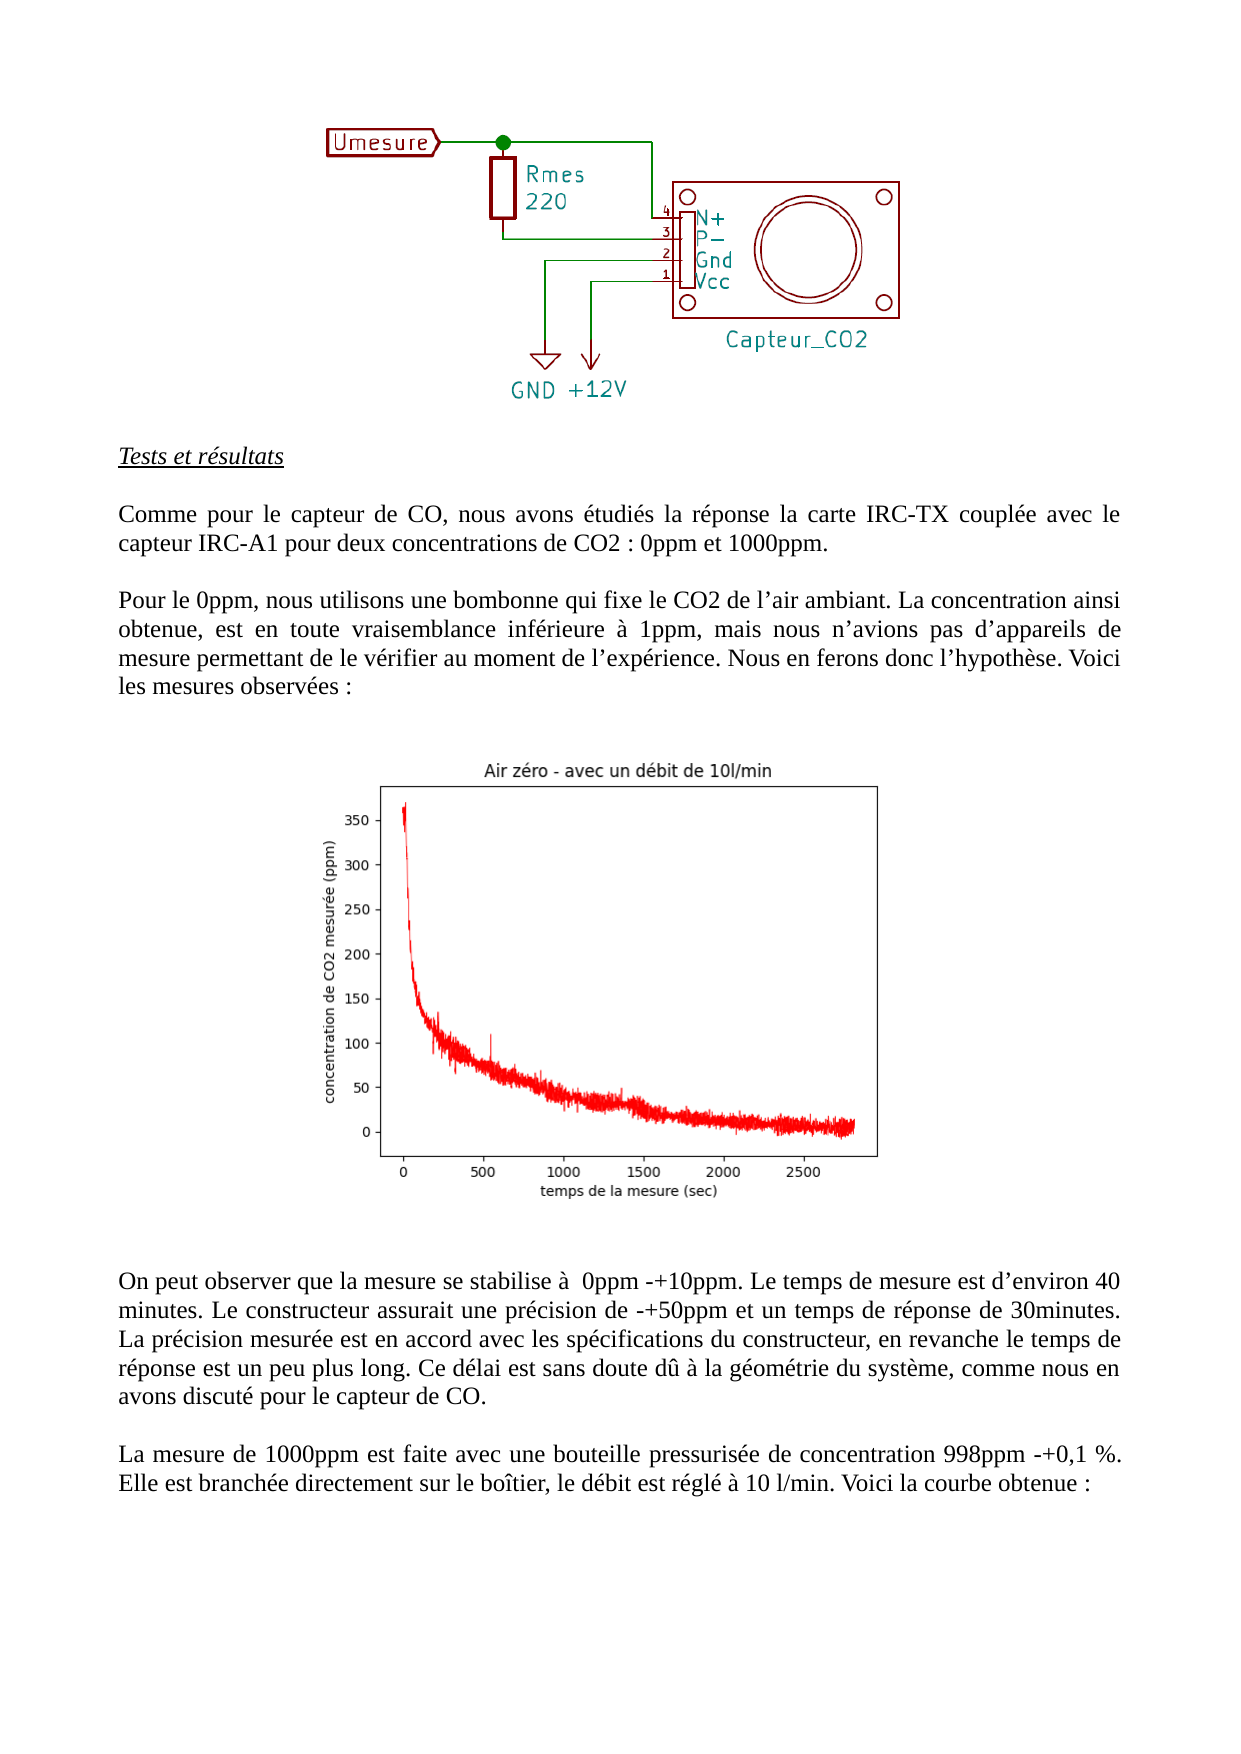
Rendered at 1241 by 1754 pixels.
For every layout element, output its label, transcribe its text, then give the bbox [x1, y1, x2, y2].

text Pour le 0ppm, nous utilisons une bombonne qui fixe le CO2 de l’air ambiant. La concentration ainsi obtenue, est en toute vraisemblance inférieure à 1ppm, mais nous n’avions pas d’appareils de mesure permettant de le vérifier au moment de l’expérience. Nous en ferons donc l’hypothèse. Voici les mesures observées : [118, 585, 1122, 700]
text La mesure de 1000ppm est faite avec une bouteille pressurisée de concentration 998ppm -+0,1 %. Elle est branchée directement sur le boîtier, le débit est réglé à 10 l/min. Voici la courbe obtenue : [118, 1439, 1122, 1496]
text Comme pour le capteur de CO, nous avons étudiés la réponse la carte IRC-TX couplée avec le capteur IRC-A1 pour deux concentrations de CO2 : 0ppm et 1000ppm. [118, 499, 1122, 556]
text Tests et résultats [118, 441, 1122, 470]
picture [314, 118, 927, 413]
picture [300, 728, 940, 1209]
text On peut observer que la mesure se stabilise à 0ppm -+10ppm. Le temps de mesure est d’environ 40 minutes. Le constructeur assurait une précision de -+50ppm et un temps de réponse de 30minutes. La précision mesurée est en accord avec les spécifications du constructeur, en revanche le temps de réponse est un peu plus long. Ce délai est sans doute dû à la géométrie du système, comme nous en avons discuté pour le capteur de CO. [118, 1266, 1122, 1410]
